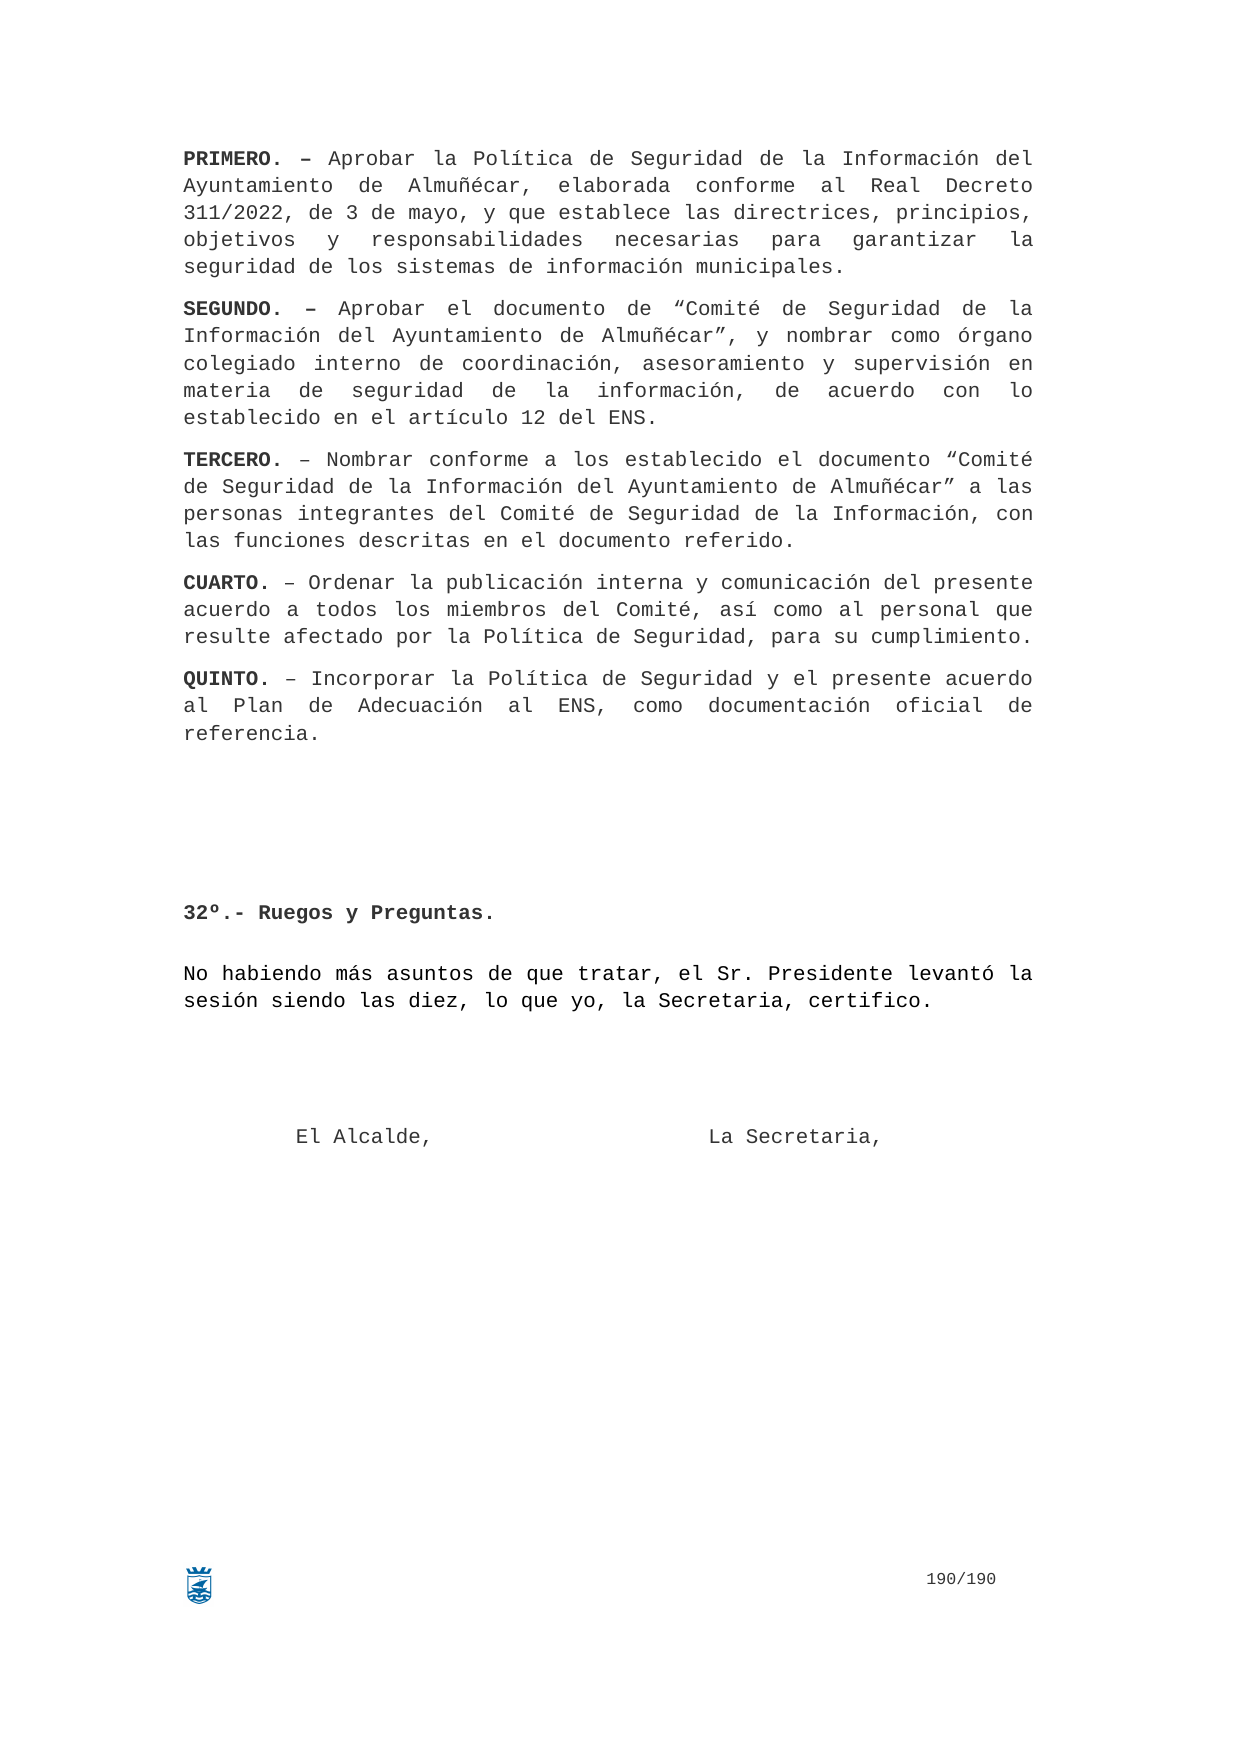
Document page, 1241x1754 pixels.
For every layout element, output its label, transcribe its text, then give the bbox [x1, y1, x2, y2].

text TERCERO. – Nombrar conforme a los establecido el documento “Comité de Seguridad de la Información del Ayuntamiento de Almuñécar” a las personas integrantes del Comité de Seguridad de la Información, con las funciones descritas en el documento referido. [183, 449, 1033, 554]
text El Alcalde, La Secretaria, [183, 1126, 1033, 1149]
text QUINTO. – Incorporar la Política de Seguridad y el presente acuerdo al Plan de Adecuación al ENS, como documentación oficial de referencia. [183, 668, 1033, 746]
text PRIMERO. – Aprobar la Política de Seguridad de la Información del Ayuntamiento de Almuñécar, elaborada conforme al Real Decreto 311/2022, de 3 de mayo, y que establece las directrices, principios, objetivos y responsabilidades necesarias para garantizar la seguridad de los sistemas de información municipales. [183, 148, 1033, 280]
text SEGUNDO. – Aprobar el documento de “Comité de Seguridad de la Información del Ayuntamiento de Almuñécar”, y nombrar como órgano colegiado interno de coordinación, asesoramiento y supervisión en materia de seguridad de la información, de acuerdo con lo establecido en el artículo 12 del ENS. [183, 298, 1033, 431]
text No habiendo más asuntos de que tratar, el Sr. Presidente levantó la sesión siendo las diez, lo que yo, la Secretaria, certifico. [183, 963, 1033, 1013]
text CUARTO. – Ordenar la publicación interna y comunicación del presente acuerdo a todos los miembros del Comité, así como al personal que resulte afectado por la Política de Seguridad, para su cumplimiento. [183, 572, 1033, 650]
picture [183, 1562, 214, 1607]
subtitle Ruegos y Preguntas. [183, 902, 1033, 926]
